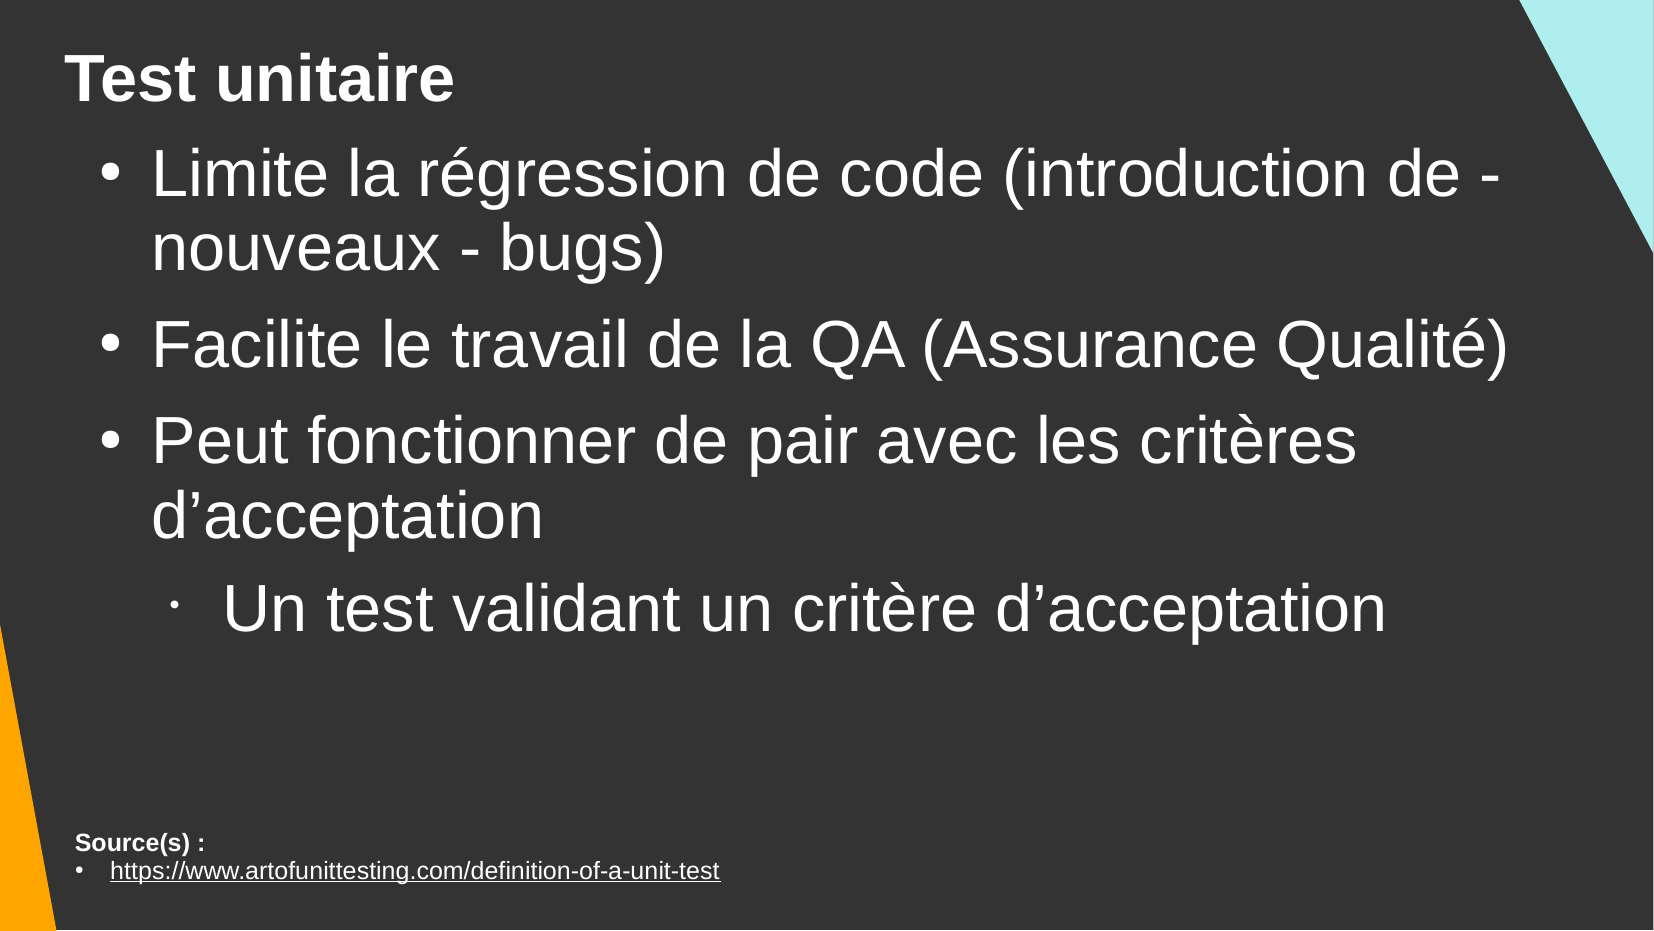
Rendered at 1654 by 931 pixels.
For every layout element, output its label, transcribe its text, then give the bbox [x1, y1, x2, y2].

title Test unitaire [64, 40, 1635, 116]
text_box [1519, 0, 1654, 255]
list Limite la régression de code (introduction de -nouveaux - bugs) Facilite le travail de la QA (Assurance Qualité) Peut fonctionner de pair avec les critères d’acceptation Un test validant un critère d’acceptation [80, 135, 1620, 839]
text_box [0, 624, 57, 931]
text_box Source(s) : https://www.artofunittesting.com/definition-of-a-unit-test [60, 821, 1546, 906]
